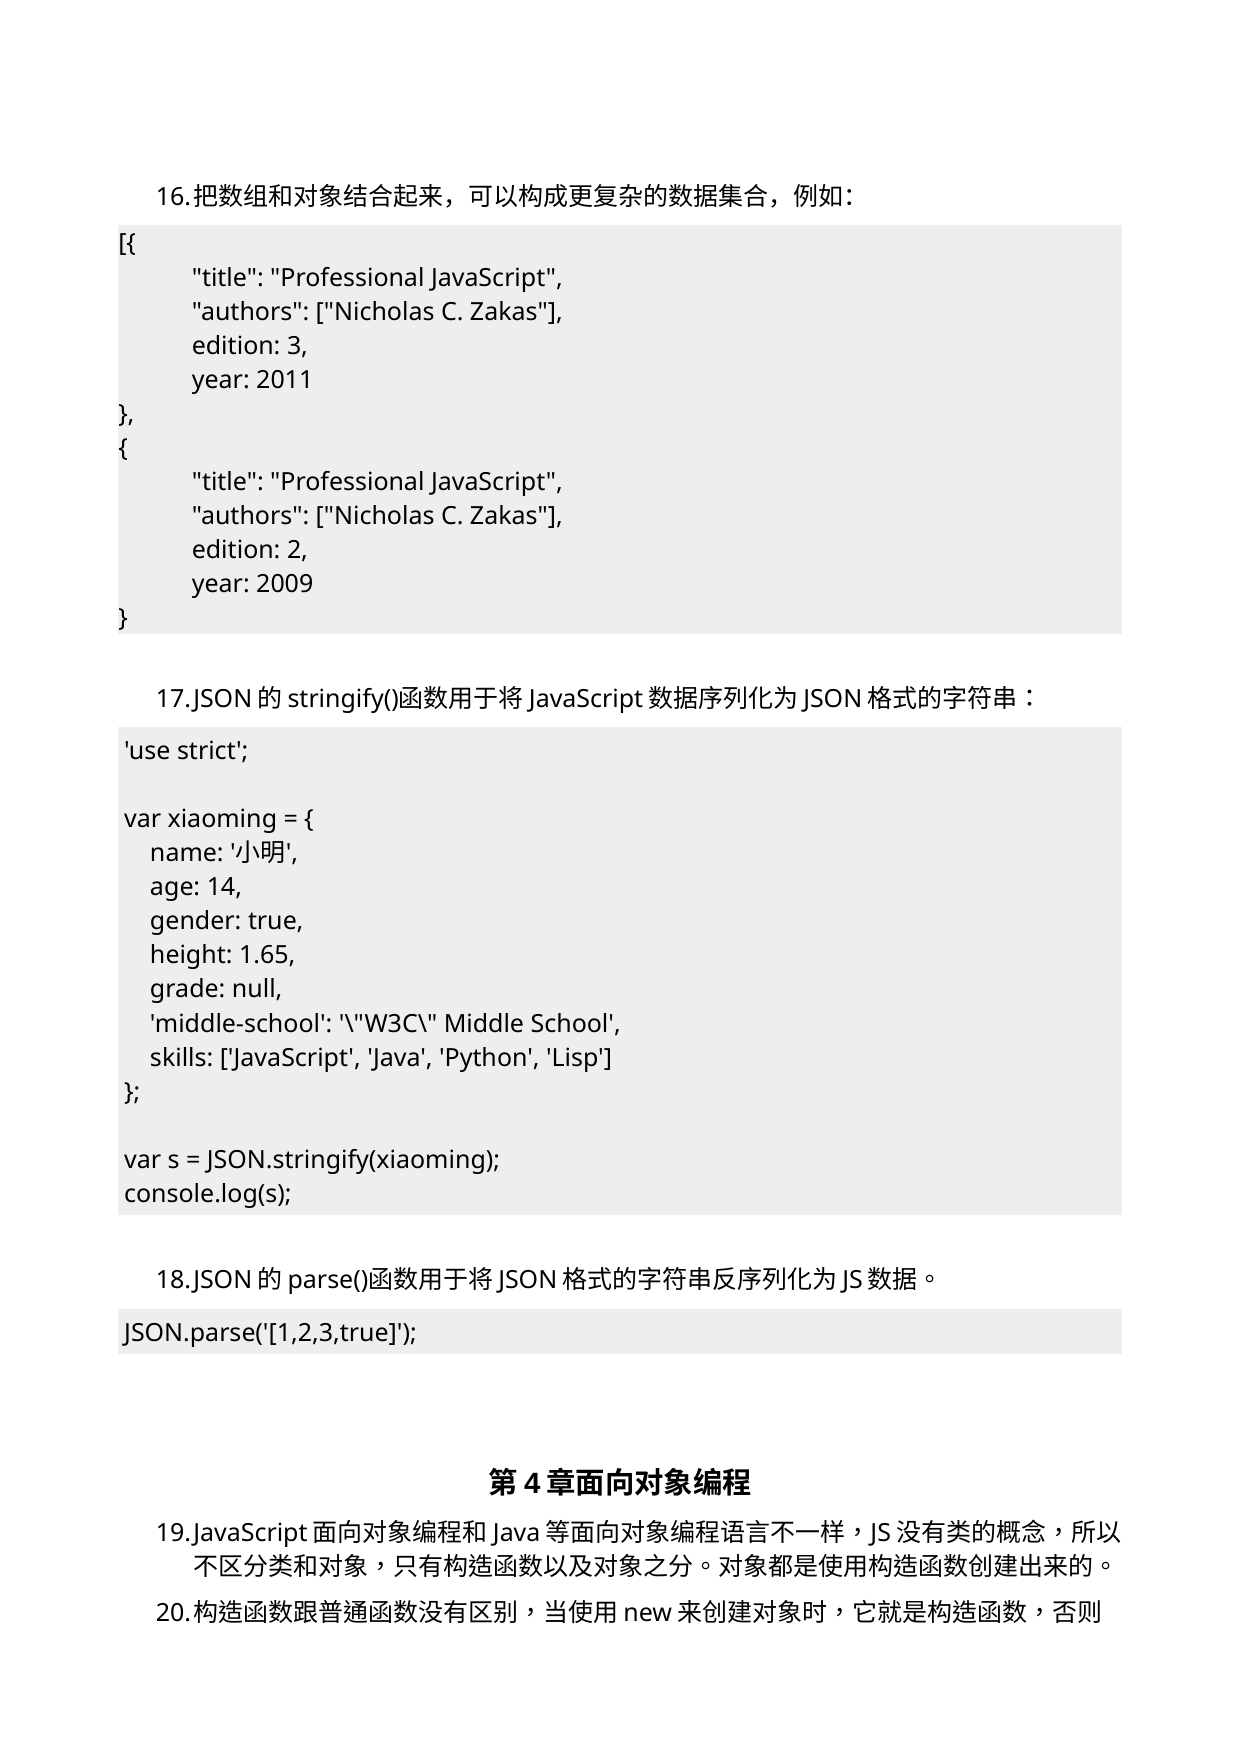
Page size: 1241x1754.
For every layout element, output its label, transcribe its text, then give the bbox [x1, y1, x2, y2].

list 构造函数跟普通函数没有区别，当使用new来创建对象时，它就是构造函数，否则 [156, 1595, 1122, 1629]
list JSON的parse()函数用于将JSON格式的字符串反序列化为JS数据。 [156, 1262, 1122, 1296]
table_header JSON.parse('[1,2,3,true]'); [118, 1309, 1122, 1354]
table_header 'use strict'; var xiaoming = { name: '小明', age: 14, gender: true, height: 1.65, grade: null, 'middle-school': '\"W3C\" Middle School', skills: ['JavaScript', 'Java', 'Python', 'Lisp'] }; var s = JSON.stringify(xiaoming); console.log(s); [118, 727, 1122, 1215]
subtitle 第4章面向对象编程 [118, 1462, 1122, 1502]
list JSON的stringify()函数用于将JavaScript数据序列化为JSON格式的字符串： [156, 680, 1122, 714]
list 把数组和对象结合起来，可以构成更复杂的数据集合，例如： [156, 176, 1122, 213]
list JavaScript面向对象编程和Java等面向对象编程语言不一样，JS没有类的概念，所以不区分类和对象，只有构造函数以及对象之分。对象都是使用构造函数创建出来的。 [156, 1514, 1122, 1582]
table_header [{ "title": "Professional JavaScript", "authors": ["Nicholas C. Zakas"], edition: 3, year: 2011 }, { "title": "Professional JavaScript", "authors": ["Nicholas C. Zakas"], edition: 2, year: 2009 } [118, 225, 1122, 634]
